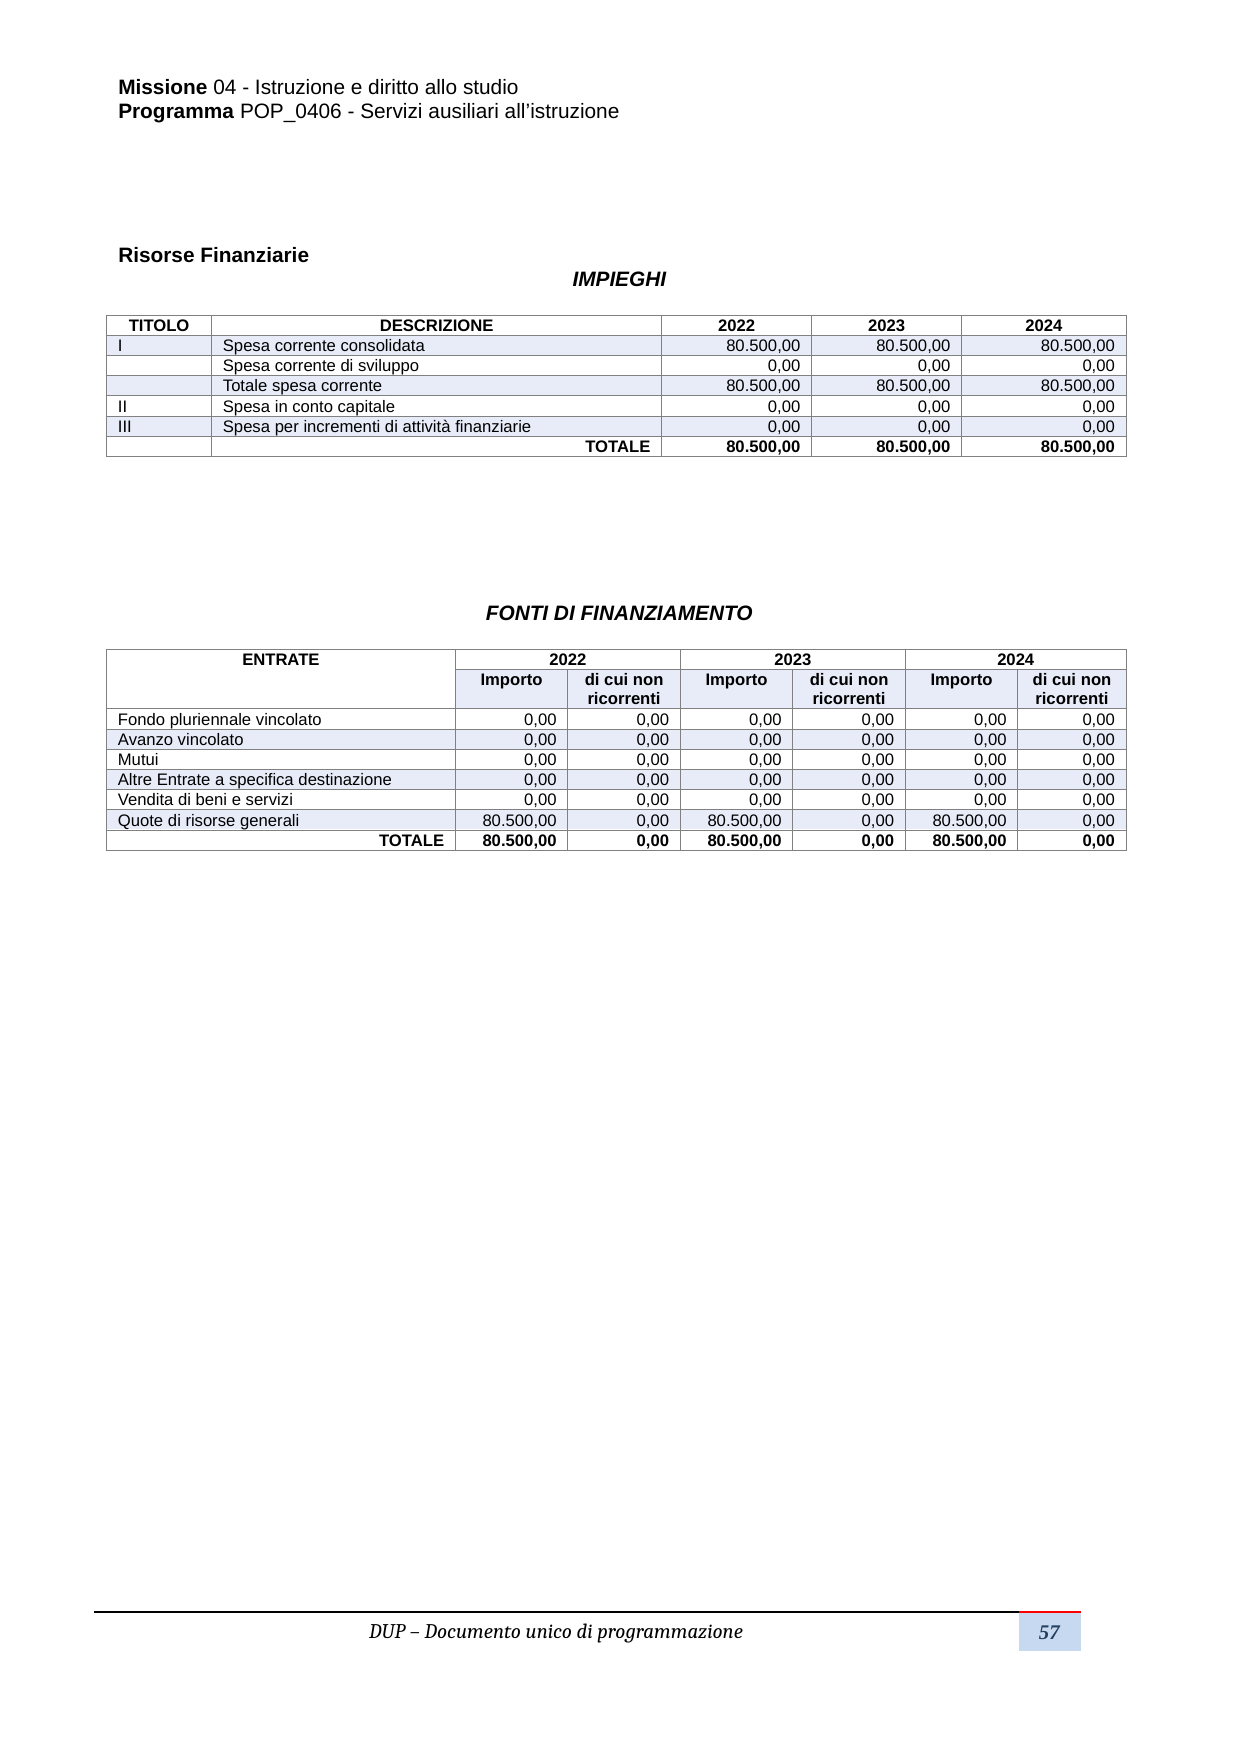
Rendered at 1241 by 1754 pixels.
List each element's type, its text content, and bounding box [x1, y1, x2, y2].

table_cell 0,00 [456, 790, 567, 809]
table_header 2023 [812, 316, 961, 335]
table_header 2023 [681, 650, 905, 669]
table_cell 80.500,00 [681, 810, 792, 829]
table_header 2022 [662, 316, 811, 335]
table_cell 0,00 [681, 750, 792, 769]
table_cell II [107, 396, 211, 416]
table_cell 0,00 [793, 810, 905, 829]
table_cell 80.500,00 [906, 831, 1017, 850]
table_cell 80.500,00 [962, 376, 1126, 395]
text Missione 04 - Istruzione e diritto allo studio [118, 75, 1122, 99]
table_cell TOTALE [212, 437, 661, 456]
table_cell 80.500,00 [662, 437, 811, 456]
table_cell 0,00 [1018, 750, 1126, 769]
table_cell 80.500,00 [812, 376, 961, 395]
table_cell Importo [681, 670, 792, 708]
table_cell Mutui [107, 750, 455, 769]
table_cell 0,00 [568, 790, 680, 809]
table_cell 0,00 [962, 356, 1126, 375]
table_cell [107, 356, 211, 375]
table_cell 0,00 [681, 790, 792, 809]
table_cell 0,00 [1018, 831, 1126, 850]
table_cell 0,00 [793, 831, 905, 850]
table_cell Importo [456, 670, 567, 708]
table_cell Spesa corrente di sviluppo [212, 356, 661, 375]
table_cell I [107, 336, 211, 355]
table_cell 0,00 [568, 750, 680, 769]
table_cell 0,00 [568, 770, 680, 789]
table_header 2022 [456, 650, 680, 669]
table_cell [107, 376, 211, 395]
table_header 2024 [906, 650, 1126, 669]
table_cell 0,00 [906, 730, 1017, 749]
table_cell 80.500,00 [456, 810, 567, 829]
table_cell 80.500,00 [662, 336, 811, 355]
table_cell 0,00 [962, 417, 1126, 436]
text IMPIEGHI [118, 267, 1122, 291]
table_cell Importo [906, 670, 1017, 708]
table_cell 0,00 [906, 750, 1017, 769]
table_cell 80.500,00 [681, 831, 792, 850]
table_cell 80.500,00 [906, 810, 1017, 829]
table_cell 0,00 [962, 396, 1126, 416]
table_cell 0,00 [793, 770, 905, 789]
table_cell 0,00 [1018, 770, 1126, 789]
table_cell 0,00 [812, 396, 961, 416]
table_cell Spesa corrente consolidata [212, 336, 661, 355]
table_cell [107, 437, 211, 456]
table_header TITOLO [107, 316, 211, 335]
table_cell 80.500,00 [962, 336, 1126, 355]
table_cell 0,00 [906, 770, 1017, 789]
table_cell 0,00 [456, 730, 567, 749]
table_cell 0,00 [456, 770, 567, 789]
table_cell 0,00 [456, 709, 567, 728]
table_cell 0,00 [568, 709, 680, 728]
table_cell 0,00 [1018, 709, 1126, 728]
table_cell di cui non ricorrenti [793, 670, 905, 708]
text Programma POP_0406 - Servizi ausiliari all’istruzione [118, 99, 1122, 123]
table_cell 0,00 [1018, 730, 1126, 749]
table_cell 80.500,00 [456, 831, 567, 850]
text FONTI DI FINANZIAMENTO [118, 601, 1122, 625]
table_cell 0,00 [456, 750, 567, 769]
table_cell Spesa in conto capitale [212, 396, 661, 416]
table_cell Fondo pluriennale vincolato [107, 709, 455, 728]
table_cell 0,00 [906, 790, 1017, 809]
table_cell 0,00 [681, 770, 792, 789]
table_cell 80.500,00 [812, 437, 961, 456]
table_cell 80.500,00 [962, 437, 1126, 456]
table_cell 80.500,00 [812, 336, 961, 355]
table_header ENTRATE [107, 650, 455, 708]
table_cell 0,00 [793, 790, 905, 809]
table_cell Spesa per incrementi di attività finanziarie [212, 417, 661, 436]
table_cell Vendita di beni e servizi [107, 790, 455, 809]
table_cell 0,00 [1018, 790, 1126, 809]
table_cell 0,00 [681, 730, 792, 749]
table_cell TOTALE [107, 831, 455, 850]
table_cell 0,00 [1018, 810, 1126, 829]
table_cell 0,00 [793, 730, 905, 749]
table_cell III [107, 417, 211, 436]
table_cell 0,00 [812, 356, 961, 375]
table_cell 0,00 [662, 396, 811, 416]
table_cell 0,00 [662, 356, 811, 375]
table_cell 0,00 [812, 417, 961, 436]
table_cell 0,00 [793, 750, 905, 769]
table_cell Altre Entrate a specifica destinazione [107, 770, 455, 789]
table_header 2024 [962, 316, 1126, 335]
table_cell 0,00 [568, 831, 680, 850]
table_cell Avanzo vincolato [107, 730, 455, 749]
table_cell 0,00 [662, 417, 811, 436]
table_cell 0,00 [906, 709, 1017, 728]
table_cell 0,00 [568, 810, 680, 829]
table_cell 0,00 [793, 709, 905, 728]
table_cell 0,00 [568, 730, 680, 749]
text Risorse Finanziarie [118, 243, 1122, 267]
table_cell di cui non ricorrenti [1018, 670, 1126, 708]
table_header DESCRIZIONE [212, 316, 661, 335]
table_cell di cui non ricorrenti [568, 670, 680, 708]
table_cell Totale spesa corrente [212, 376, 661, 395]
table_cell 0,00 [681, 709, 792, 728]
table_cell 80.500,00 [662, 376, 811, 395]
table_cell Quote di risorse generali [107, 810, 455, 829]
